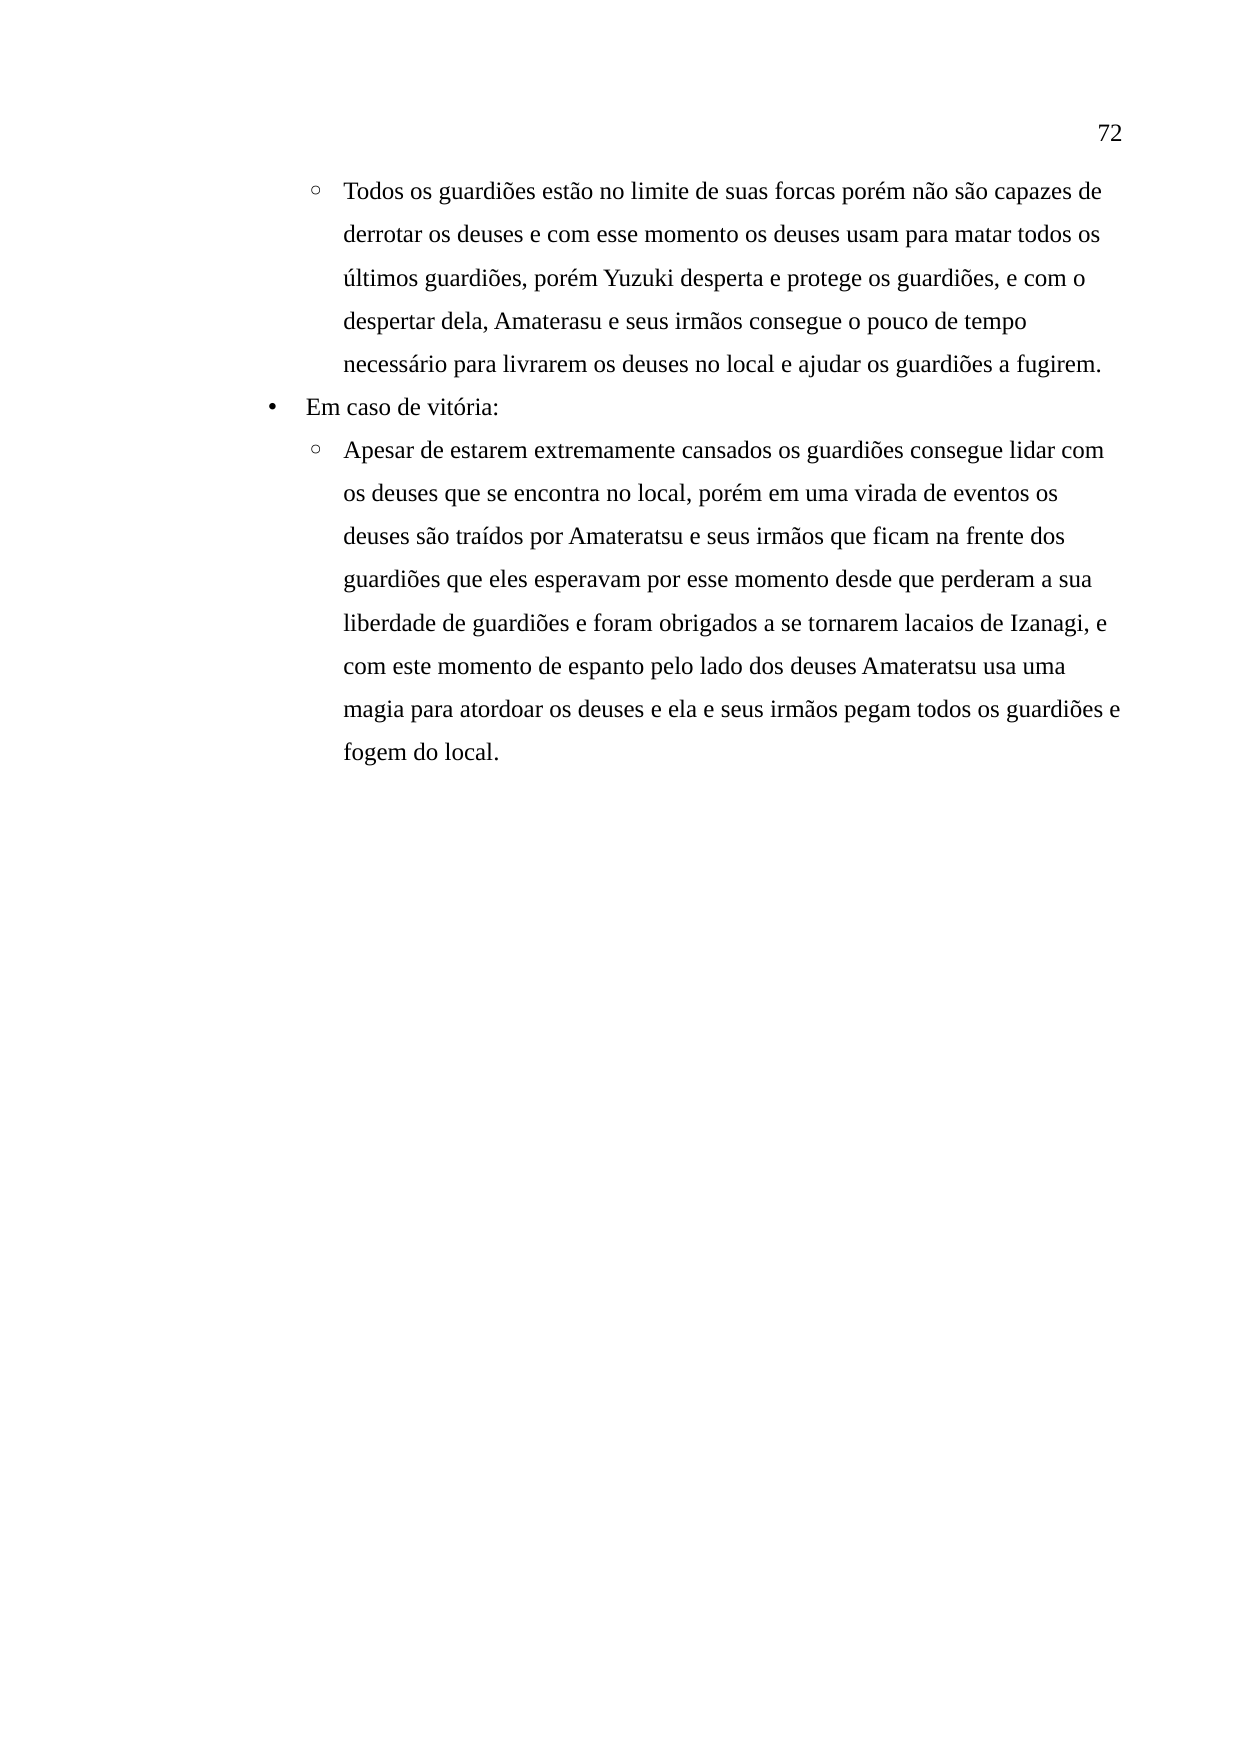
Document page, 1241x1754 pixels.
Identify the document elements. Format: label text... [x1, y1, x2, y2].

list Em caso de vitória: [268, 392, 1122, 421]
list Apesar de estarem extremamente cansados os guardiões consegue lidar com os deuses que se encontra no local, porém em uma virada de eventos os deuses são traídos por Amateratsu e seus irmãos que ficam na frente dos guardiões que eles esperavam por esse momento desde que perderam a sua liberdade de guardiões e foram obrigados a se tornarem lacaios de Izanagi, e com este momento de espanto pelo lado dos deuses Amateratsu usa uma magia para atordoar os deuses e ela e seus irmãos pegam todos os guardiões e fogem do local. [306, 435, 1122, 766]
list Todos os guardiões estão no limite de suas forcas porém não são capazes de derrotar os deuses e com esse momento os deuses usam para matar todos os últimos guardiões, porém Yuzuki desperta e protege os guardiões, e com o despertar dela, Amaterasu e seus irmãos consegue o pouco de tempo necessário para livrarem os deuses no local e ajudar os guardiões a fugirem. [306, 176, 1122, 378]
